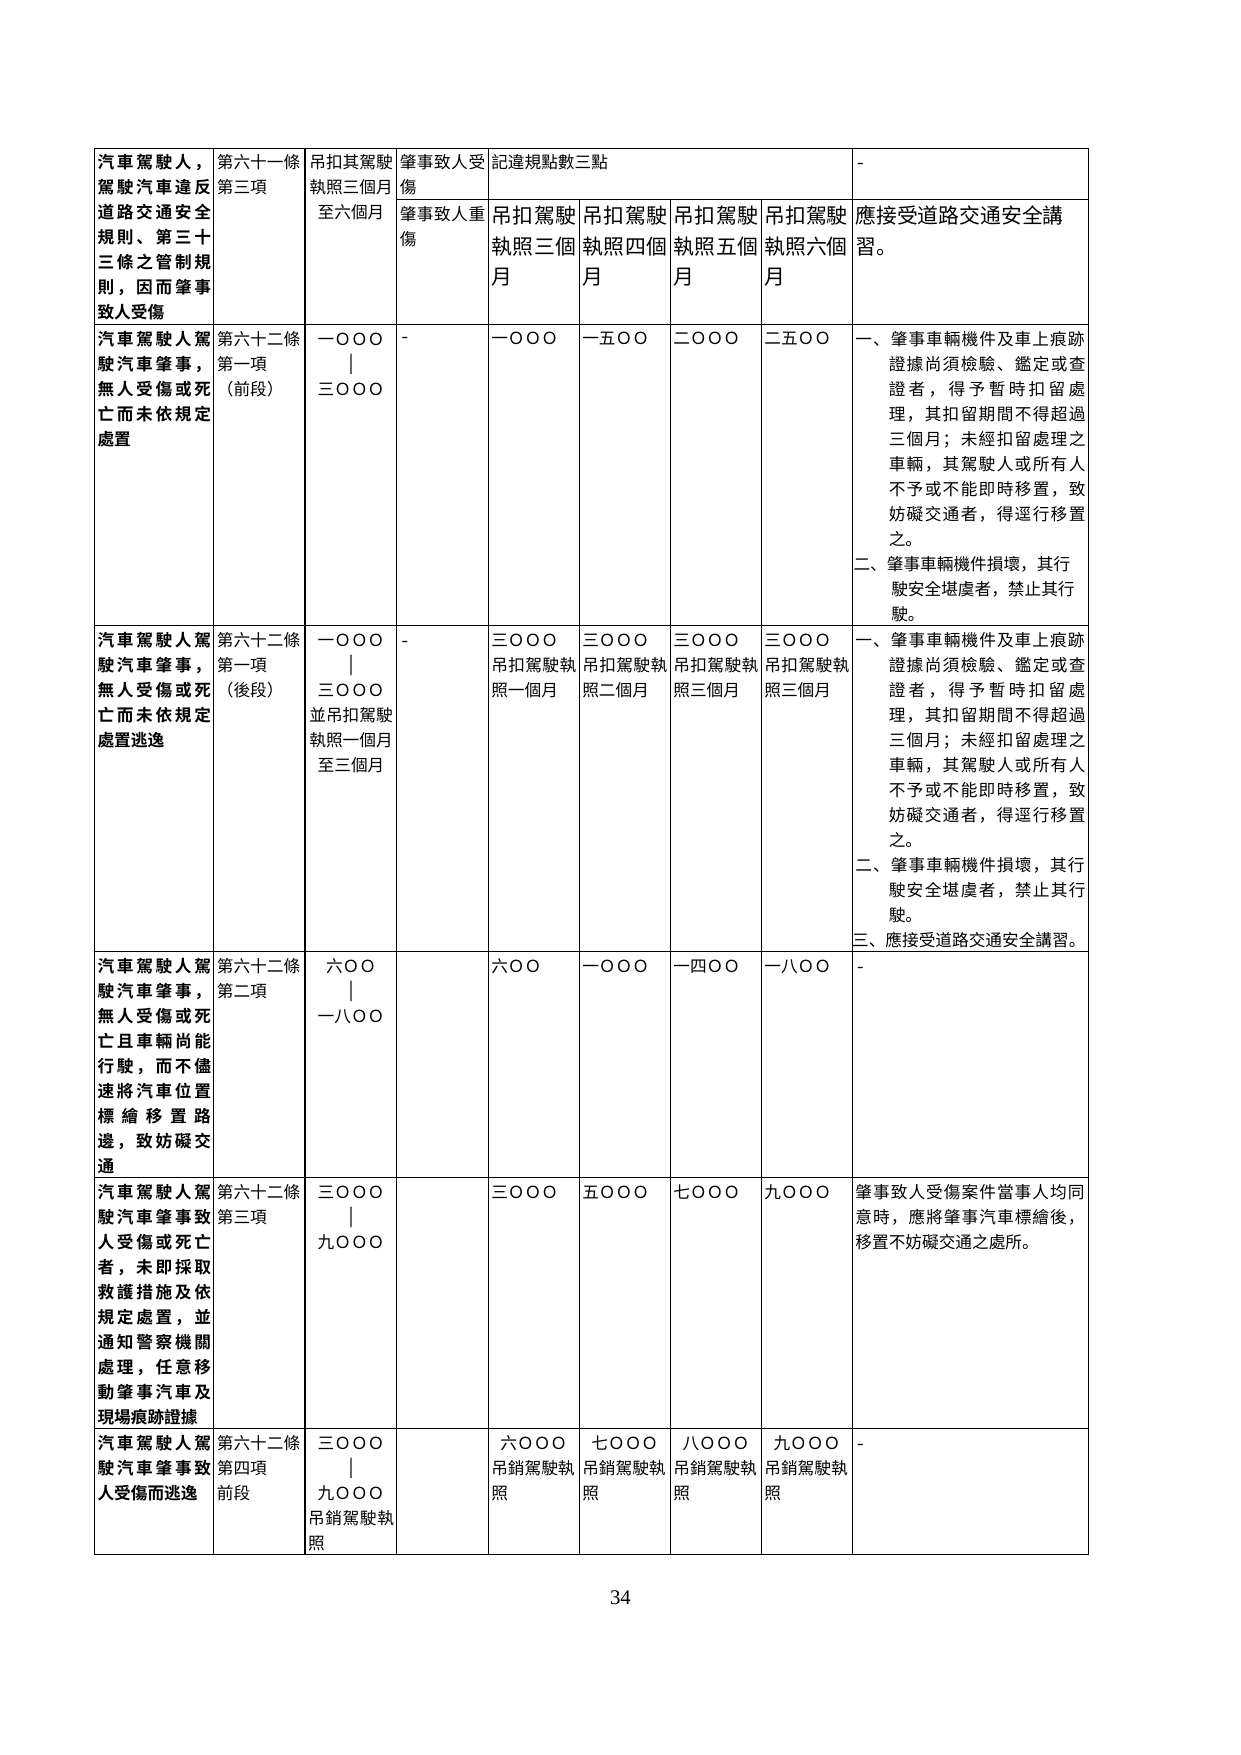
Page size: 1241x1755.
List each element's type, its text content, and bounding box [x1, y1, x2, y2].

table_cell 汽車駕駛人駕駛汽車肇事致人受傷而逃逸 [95, 1429, 213, 1554]
table_cell 三ＯＯＯ [489, 1178, 579, 1428]
table_cell - [853, 952, 1088, 1177]
table_cell 第六十二條 第一項 （後段） [214, 626, 304, 951]
table_cell 二五ＯＯ [762, 325, 852, 625]
table_cell 七ＯＯＯ [671, 1178, 761, 1428]
table_cell [397, 1178, 488, 1428]
table_cell 一四ＯＯ [671, 952, 761, 1177]
table_cell 吊扣駕駛執照四個月 [580, 200, 670, 324]
table_cell 七ＯＯＯ 吊銷駕駛執照 [580, 1429, 670, 1554]
table_cell 汽車駕駛人，駕駛汽車違反道路交通安全規則、第三十三條之管制規則，因而肇事致人受傷 [95, 149, 213, 324]
table_cell 三ＯＯＯ 吊扣駕駛執照三個月 [671, 626, 761, 951]
table_cell - [397, 325, 488, 625]
table_cell 五ＯＯＯ [580, 1178, 670, 1428]
table_cell 三ＯＯＯ 吊扣駕駛執照一個月 [489, 626, 579, 951]
table_cell 六ＯＯ [489, 952, 579, 1177]
table_cell - [853, 1429, 1088, 1554]
table_cell 九ＯＯＯ [762, 1178, 852, 1428]
table_cell 應接受道路交通安全講習。 [853, 200, 1088, 324]
table_cell 吊扣駕駛執照六個月 [762, 200, 852, 324]
table_cell 一ＯＯＯ [580, 952, 670, 1177]
table_cell 記違規點數三點 [489, 149, 852, 199]
table_cell 汽車駕駛人駕駛汽車肇事，無人受傷或死亡且車輛尚能行駛，而不儘速將汽車位置標繪移置路邊，致妨礙交通 [95, 952, 213, 1177]
table_cell 汽車駕駛人駕駛汽車肇事，無人受傷或死亡而未依規定處置 [95, 325, 213, 625]
table_cell 三ＯＯＯ 吊扣駕駛執照二個月 [580, 626, 670, 951]
table_cell - [397, 626, 488, 951]
table_cell 第六十一條 第三項 [214, 149, 304, 324]
table_cell 肇事致人受傷案件當事人均同意時，應將肇事汽車標繪後，移置不妨礙交通之處所。 [853, 1178, 1088, 1428]
table_cell 第六十二條 第一項 （前段） [214, 325, 304, 625]
table_cell 一ＯＯＯ [489, 325, 579, 625]
table_cell [397, 1429, 488, 1554]
table_cell 肇事致人重傷 [397, 200, 488, 324]
table_cell 吊扣駕駛執照五個月 [671, 200, 761, 324]
table_cell 汽車駕駛人駕駛汽車肇事，無人受傷或死亡而未依規定處置逃逸 [95, 626, 213, 951]
table_cell - [853, 149, 1088, 199]
table_cell 九ＯＯＯ 吊銷駕駛執照 [762, 1429, 852, 1554]
table_cell 第六十二條 第四項 前段 [214, 1429, 304, 1554]
table_cell 一、肇事車輛機件及車上痕跡證據尚須檢驗、鑑定或查證者，得予暫時扣留處理，其扣留期間不得超過三個月；未經扣留處理之車輛，其駕駛人或所有人不予或不能即時移置，致妨礙交通者，得逕行移置之。 二、肇事車輛機件損壞，其行駛安全堪虞者，禁止其行駛。 三、應接受道路交通安全講習。 [853, 626, 1088, 951]
table_cell 第六十二條 第三項 [214, 1178, 304, 1428]
table_cell 三ＯＯＯ │ 九ＯＯＯ [306, 1178, 396, 1428]
table_cell 吊扣其駕駛執照三個月至六個月 [306, 149, 396, 324]
table_cell 三ＯＯＯ 吊扣駕駛執照三個月 [762, 626, 852, 951]
table_cell 一ＯＯＯ │ 三ＯＯＯ [306, 325, 396, 625]
table_cell [397, 952, 488, 1177]
table_cell 一ＯＯＯ │ 三ＯＯＯ 並吊扣駕駛執照一個月至三個月 [306, 626, 396, 951]
table_cell 六ＯＯ │ 一八ＯＯ [306, 952, 396, 1177]
table_cell 肇事致人受傷 [397, 149, 488, 199]
table_cell 一五ＯＯ [580, 325, 670, 625]
table_cell 二ＯＯＯ [671, 325, 761, 625]
table_cell 三ＯＯＯ │ 九ＯＯＯ 吊銷駕駛執照 [306, 1429, 396, 1554]
table_cell 一、肇事車輛機件及車上痕跡證據尚須檢驗、鑑定或查證者，得予暫時扣留處理，其扣留期間不得超過三個月；未經扣留處理之車輛，其駕駛人或所有人不予或不能即時移置，致妨礙交通者，得逕行移置之。 二、肇事車輛機件損壞，其行駛安全堪虞者，禁止其行駛。 [853, 325, 1088, 625]
table_cell 八ＯＯＯ 吊銷駕駛執照 [671, 1429, 761, 1554]
table_cell 吊扣駕駛執照三個月 [489, 200, 579, 324]
table_cell 汽車駕駛人駕駛汽車肇事致人受傷或死亡者，未即採取救護措施及依規定處置，並通知警察機關處理，任意移動肇事汽車及現場痕跡證據 [95, 1178, 213, 1428]
table_cell 一八ＯＯ [762, 952, 852, 1177]
table_cell 第六十二條 第二項 [214, 952, 304, 1177]
table_cell 六ＯＯＯ 吊銷駕駛執照 [489, 1429, 579, 1554]
